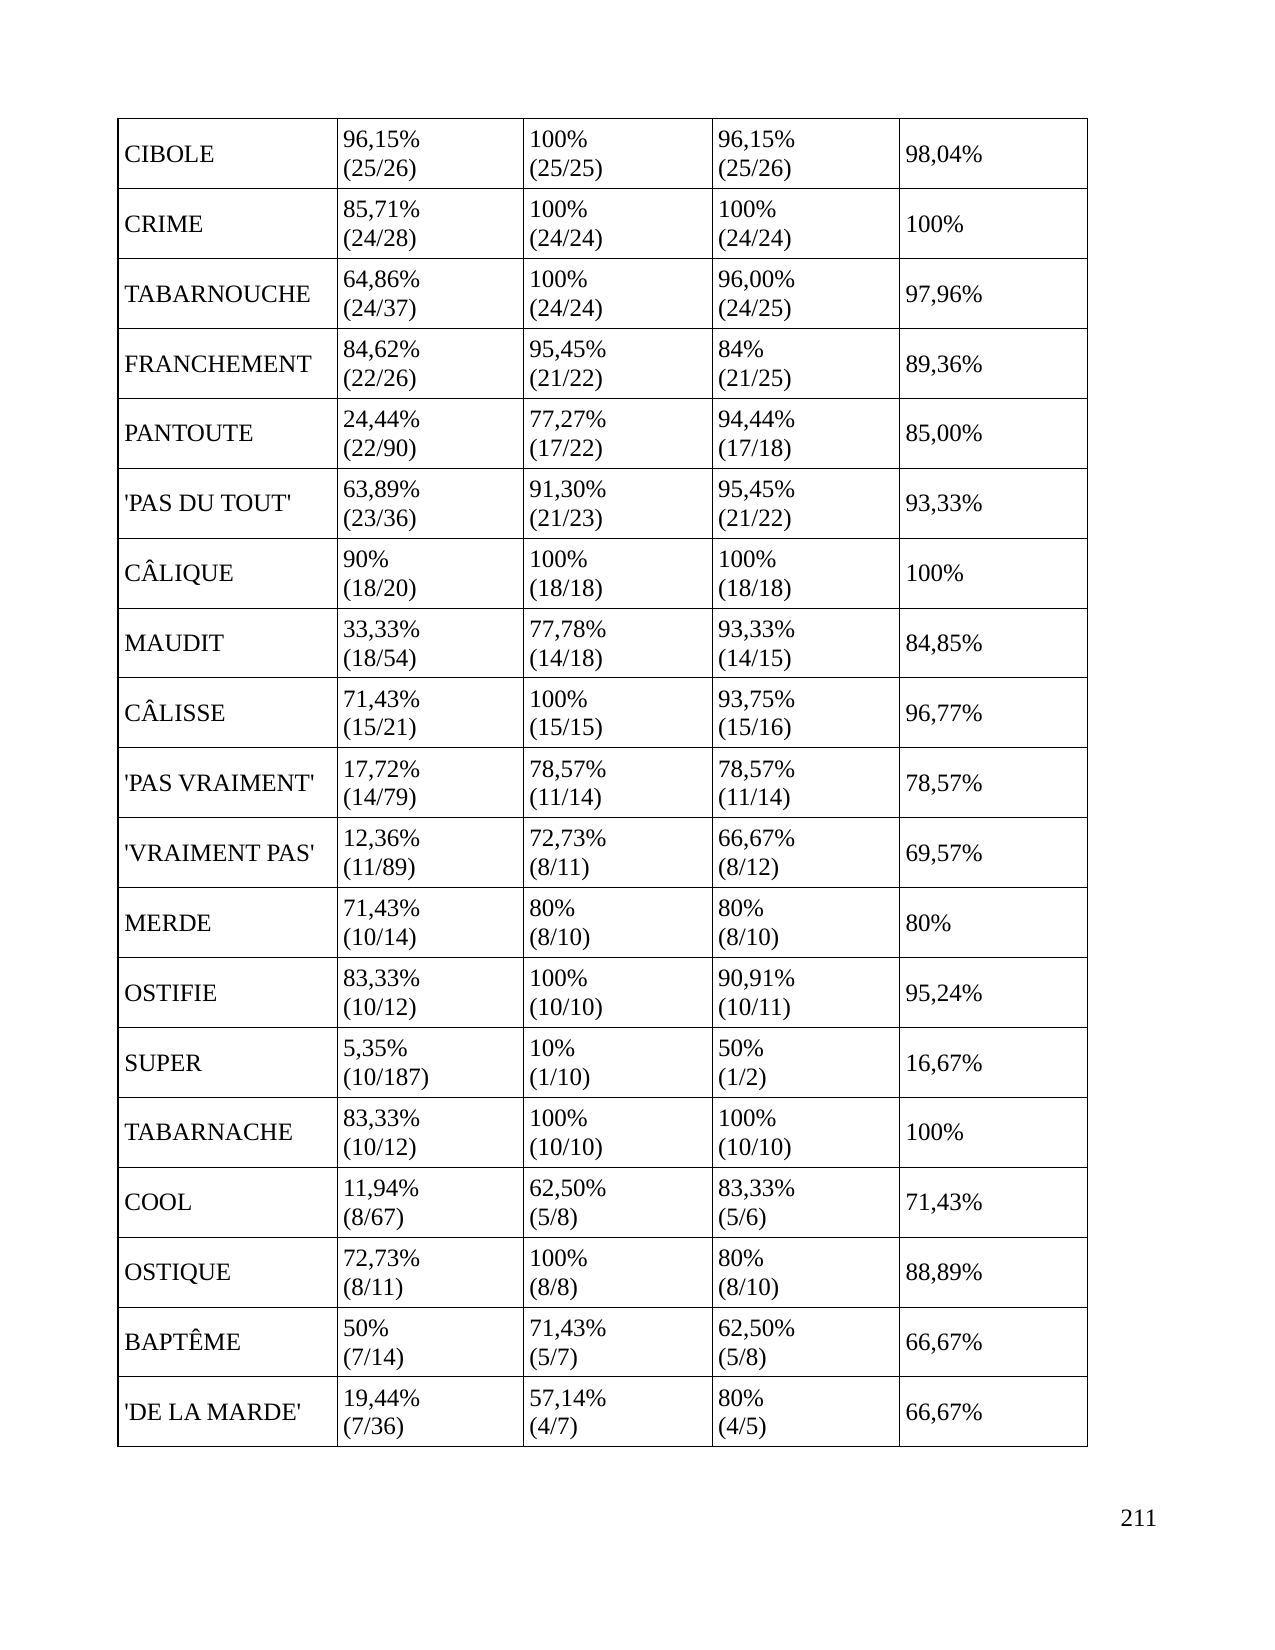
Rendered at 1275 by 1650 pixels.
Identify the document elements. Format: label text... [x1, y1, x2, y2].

table_cell 50% (7/14) [338, 1308, 523, 1376]
table_cell COOL [119, 1168, 337, 1236]
table_cell 93,33% (14/15) [713, 609, 899, 677]
table_cell 78,57% (11/14) [524, 748, 712, 817]
table_cell 100% (24/24) [524, 259, 712, 328]
table_cell 33,33% (18/54) [338, 609, 523, 677]
table_cell 100% [900, 1098, 1087, 1167]
table_cell 96,00% (24/25) [713, 259, 899, 328]
table_cell 80% (8/10) [524, 888, 712, 957]
table_cell 11,94% (8/67) [338, 1168, 523, 1236]
table_cell FRANCHEMENT [119, 329, 337, 398]
table_cell 57,14% (4/7) [524, 1377, 712, 1446]
table_cell 80% (8/10) [713, 888, 899, 957]
table_cell 94,44% (17/18) [713, 399, 899, 468]
table_cell PANTOUTE [119, 399, 337, 468]
table_cell 96,15% (25/26) [338, 119, 523, 188]
table_cell 'PAS DU TOUT' [119, 469, 337, 537]
table_cell 71,43% (5/7) [524, 1308, 712, 1376]
table_cell TABARNOUCHE [119, 259, 337, 328]
table_cell TABARNACHE [119, 1098, 337, 1167]
table_cell 100% [900, 189, 1087, 258]
table_cell 'DE LA MARDE' [119, 1377, 337, 1446]
table_cell 72,73% (8/11) [338, 1238, 523, 1306]
table_cell 93,75% (15/16) [713, 678, 899, 747]
table_cell 71,43% (10/14) [338, 888, 523, 957]
table_cell 62,50% (5/8) [713, 1308, 899, 1376]
table_cell OSTIFIE [119, 958, 337, 1027]
table_cell 93,33% [900, 469, 1087, 537]
table_cell 100% [900, 539, 1087, 607]
table_cell 96,15% (25/26) [713, 119, 899, 188]
table_cell 10% (1/10) [524, 1028, 712, 1097]
table_cell 88,89% [900, 1238, 1087, 1306]
table_cell 85,71% (24/28) [338, 189, 523, 258]
table_cell 85,00% [900, 399, 1087, 468]
table_cell 5,35% (10/187) [338, 1028, 523, 1097]
table_cell 66,67% [900, 1377, 1087, 1446]
table_cell 19,44% (7/36) [338, 1377, 523, 1446]
table_cell 90% (18/20) [338, 539, 523, 607]
table_cell 97,96% [900, 259, 1087, 328]
table_cell 16,67% [900, 1028, 1087, 1097]
table_cell 100% (15/15) [524, 678, 712, 747]
table_cell 100% (10/10) [524, 958, 712, 1027]
table_cell 95,45% (21/22) [524, 329, 712, 398]
table_cell 78,57% [900, 748, 1087, 817]
table_cell CÂLIQUE [119, 539, 337, 607]
table_cell 100% (18/18) [524, 539, 712, 607]
table_cell 'VRAIMENT PAS' [119, 818, 337, 887]
table_cell BAPTÊME [119, 1308, 337, 1376]
table_cell 95,24% [900, 958, 1087, 1027]
table_cell 84% (21/25) [713, 329, 899, 398]
table_cell 100% (25/25) [524, 119, 712, 188]
table_cell 100% (8/8) [524, 1238, 712, 1306]
table_cell CIBOLE [119, 119, 337, 188]
table_cell 71,43% [900, 1168, 1087, 1236]
table_cell CÂLISSE [119, 678, 337, 747]
table_cell 84,62% (22/26) [338, 329, 523, 398]
table_cell 69,57% [900, 818, 1087, 887]
table_cell 63,89% (23/36) [338, 469, 523, 537]
table_cell 'PAS VRAIMENT' [119, 748, 337, 817]
table_cell 62,50% (5/8) [524, 1168, 712, 1236]
table_cell 64,86% (24/37) [338, 259, 523, 328]
table_cell 77,78% (14/18) [524, 609, 712, 677]
table_cell 71,43% (15/21) [338, 678, 523, 747]
table_cell 84,85% [900, 609, 1087, 677]
table_cell 100% (24/24) [524, 189, 712, 258]
table_cell 17,72% (14/79) [338, 748, 523, 817]
table_cell 24,44% (22/90) [338, 399, 523, 468]
table_cell 72,73% (8/11) [524, 818, 712, 887]
table_cell 89,36% [900, 329, 1087, 398]
table_cell 100% (24/24) [713, 189, 899, 258]
table_cell 90,91% (10/11) [713, 958, 899, 1027]
table_cell MERDE [119, 888, 337, 957]
table_cell 83,33% (10/12) [338, 1098, 523, 1167]
table_cell 91,30% (21/23) [524, 469, 712, 537]
table_cell 98,04% [900, 119, 1087, 188]
table_cell 80% [900, 888, 1087, 957]
table_cell OSTIQUE [119, 1238, 337, 1306]
table_cell 96,77% [900, 678, 1087, 747]
table_cell 50% (1/2) [713, 1028, 899, 1097]
table_cell 100% (18/18) [713, 539, 899, 607]
table_cell MAUDIT [119, 609, 337, 677]
table_cell 100% (10/10) [524, 1098, 712, 1167]
table_cell 66,67% (8/12) [713, 818, 899, 887]
table_cell 80% (8/10) [713, 1238, 899, 1306]
table_cell 66,67% [900, 1308, 1087, 1376]
table_cell 95,45% (21/22) [713, 469, 899, 537]
table_cell 80% (4/5) [713, 1377, 899, 1446]
table_cell CRIME [119, 189, 337, 258]
table_cell 83,33% (10/12) [338, 958, 523, 1027]
table_cell 78,57% (11/14) [713, 748, 899, 817]
table_cell 100% (10/10) [713, 1098, 899, 1167]
table_cell 12,36% (11/89) [338, 818, 523, 887]
table_cell SUPER [119, 1028, 337, 1097]
table_cell 77,27% (17/22) [524, 399, 712, 468]
table_cell 83,33% (5/6) [713, 1168, 899, 1236]
